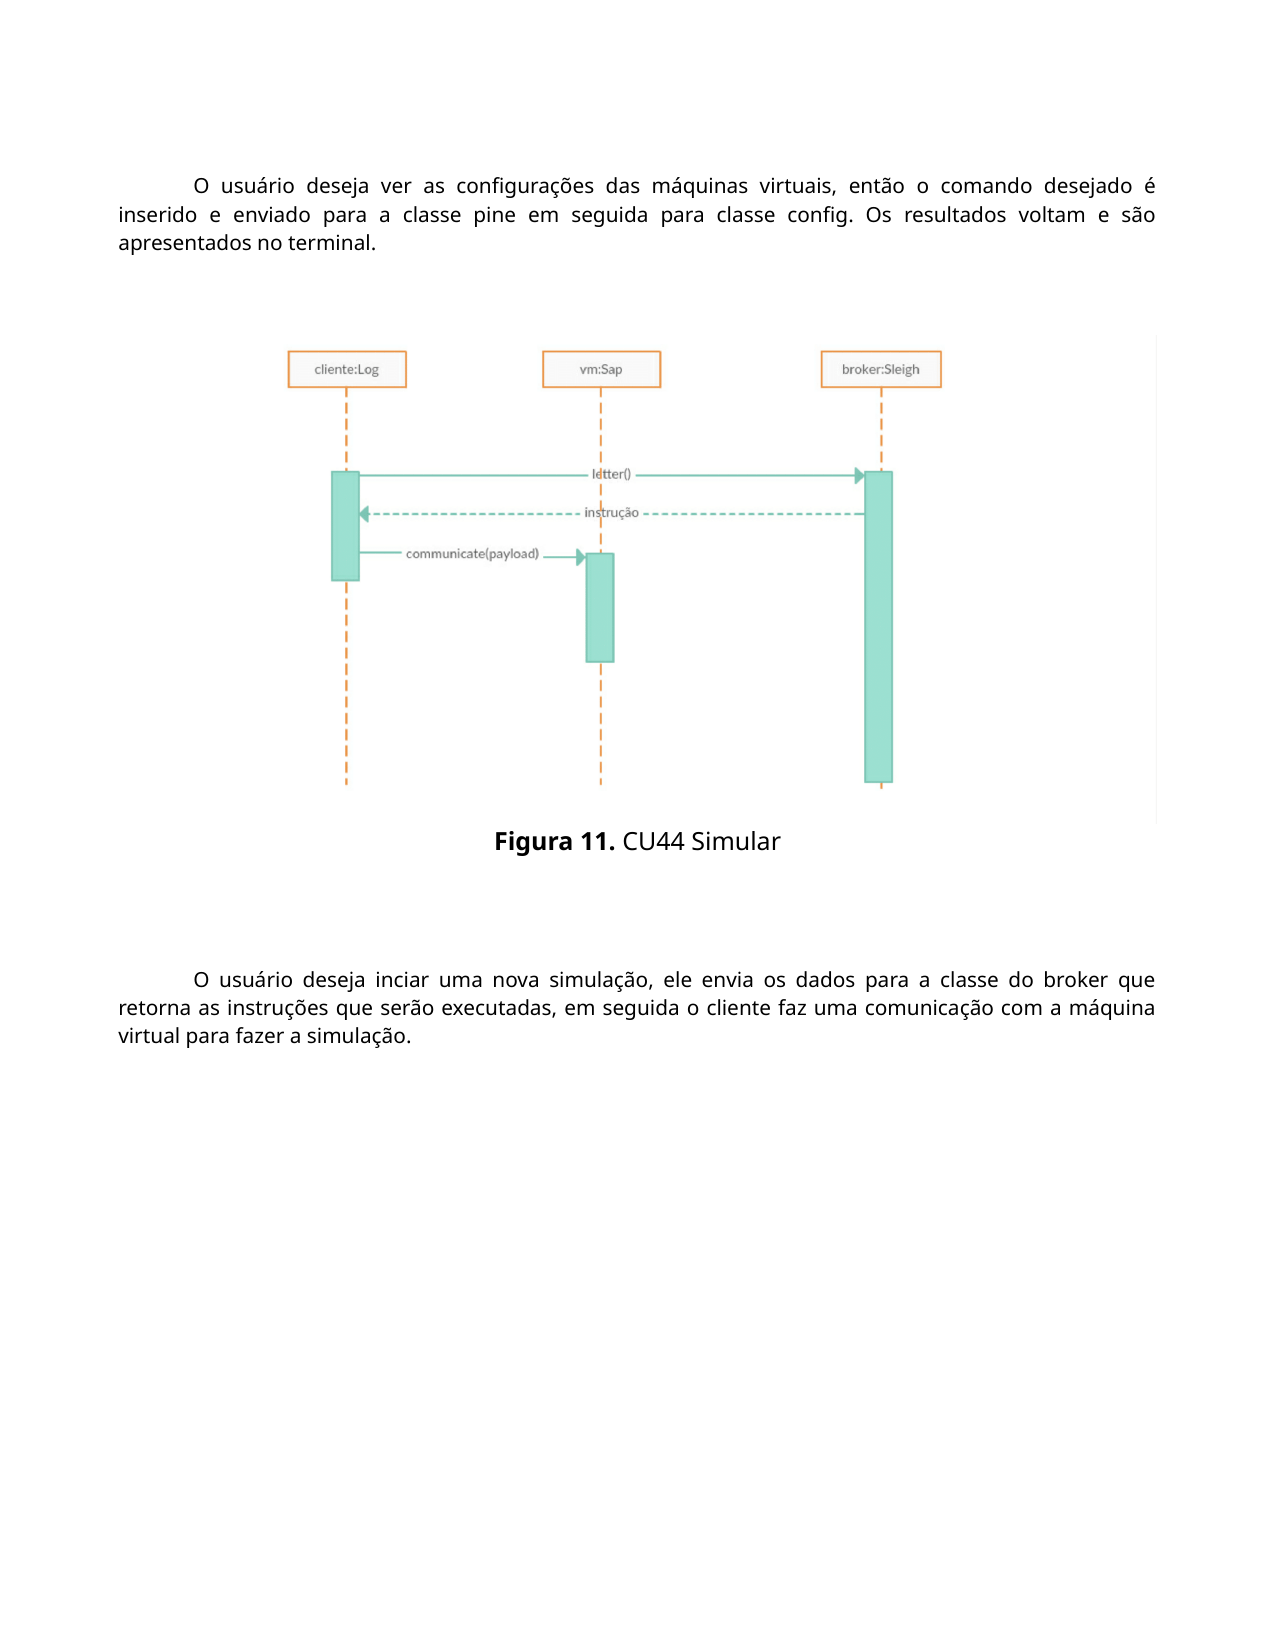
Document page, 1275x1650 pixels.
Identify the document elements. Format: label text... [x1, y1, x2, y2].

text O usuário deseja inciar uma nova simulação, ele envia os dados para a classe do broker que retorna as instruções que serão executadas, em seguida o cliente faz uma comunicação com a máquina virtual para fazer a simulação. [118, 965, 1157, 1050]
text Figura 11. CU44 Simular [118, 824, 1157, 858]
text O usuário deseja ver as configurações das máquinas virtuais, então o comando desejado é inserido e enviado para a classe pine em seguida para classe config. Os resultados voltam e são apresentados no terminal. [118, 172, 1157, 257]
picture [118, 335, 1157, 824]
